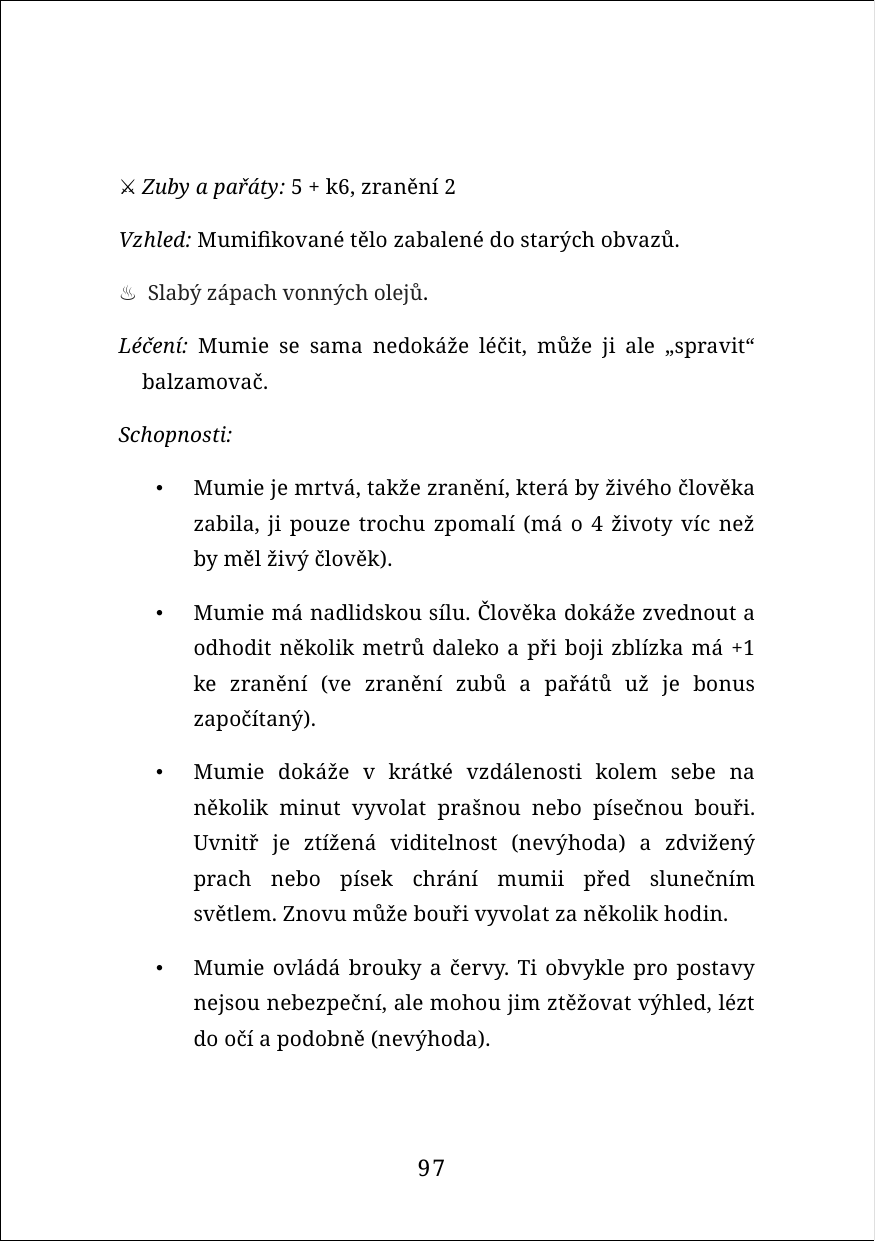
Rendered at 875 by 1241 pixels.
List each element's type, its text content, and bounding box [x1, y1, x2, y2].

text ♨ Slabý zápach vonných olejů. [118, 278, 756, 307]
list Mumie ovládá brouky a červy. Ti obvykle pro postavy nejsou nebezpeční, ale mohou jim ztěžovat výhled, lézt do očí a podobně (nevýhoda). [156, 953, 756, 1052]
text Schopnosti: [118, 420, 756, 449]
list Mumie má nadlidskou sílu. Člověka dokáže zvednout a odhodit několik metrů daleko a při boji zblízka má +1 ke zranění (ve zranění zubů a pařátů už je bonus započítaný). [156, 598, 756, 733]
text Léčení: Mumie se sama nedokáže léčit, může ji ale „spravit“ balzamovač. [118, 331, 756, 395]
text Vzhled: Mumifikované tělo zabalené do starých obvazů. [118, 225, 756, 253]
list Mumie je mrtvá, takže zranění, která by živého člověka zabila, ji pouze trochu zpomalí (má o 4 životy víc než by měl živý člověk). [156, 473, 756, 573]
text ⚔ Zuby a pařáty: 5 + k6, zranění 2 [118, 172, 756, 200]
list Mumie dokáže v krátké vzdálenosti kolem sebe na několik minut vyvolat prašnou nebo písečnou bouři. Uvnitř je ztížená viditelnost (nevýhoda) a zdvižený prach nebo písek chrání mumii před slunečním světlem. Znovu může bouři vyvolat za několik hodin. [156, 757, 756, 928]
